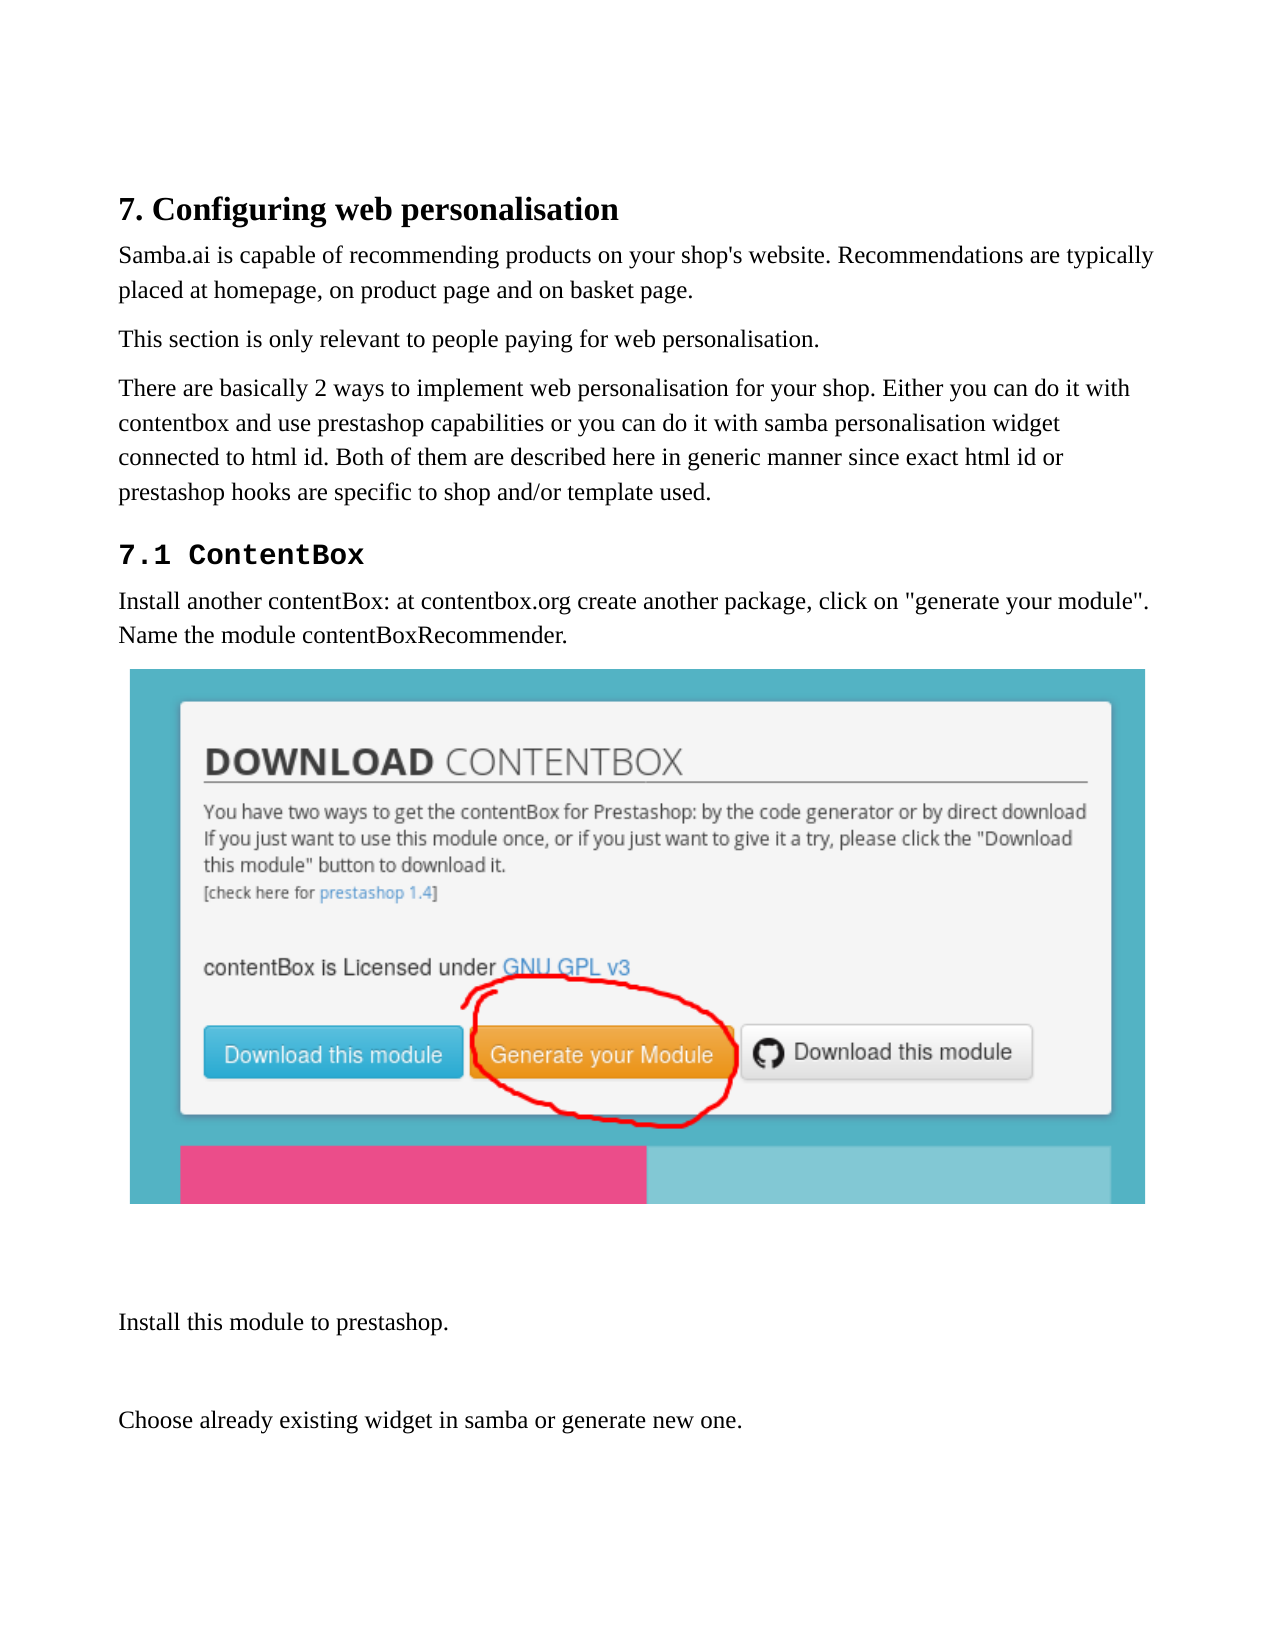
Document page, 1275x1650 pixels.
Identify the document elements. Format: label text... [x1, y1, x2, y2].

subtitle 7. Configuring web personalisation [118, 189, 1157, 228]
text Install this module to prestashop. [118, 1307, 1157, 1336]
text Install another contentBox: at contentbox.org create another package, click on "generate your module". Name the module contentBoxRecommender. [118, 586, 1157, 649]
text Choose already existing widget in samba or generate new one. [118, 1405, 1157, 1433]
text There are basically 2 ways to implement web personalisation for your shop. Either you can do it with contentbox and use prestashop capabilities or you can do it with samba personalisation widget connected to html id. Both of them are described here in generic manner since exact html id or prestashop hooks are specific to shop and/or template used. [118, 373, 1157, 505]
picture [129, 669, 1146, 1204]
subtitle 7.1 ContentBox [118, 540, 1157, 574]
text Samba.ai is capable of recommending products on your shop's website. Recommendations are typically placed at homepage, on product page and on basket page. [118, 241, 1157, 304]
text This section is only relevant to people paying for web personalisation. [118, 324, 1157, 353]
